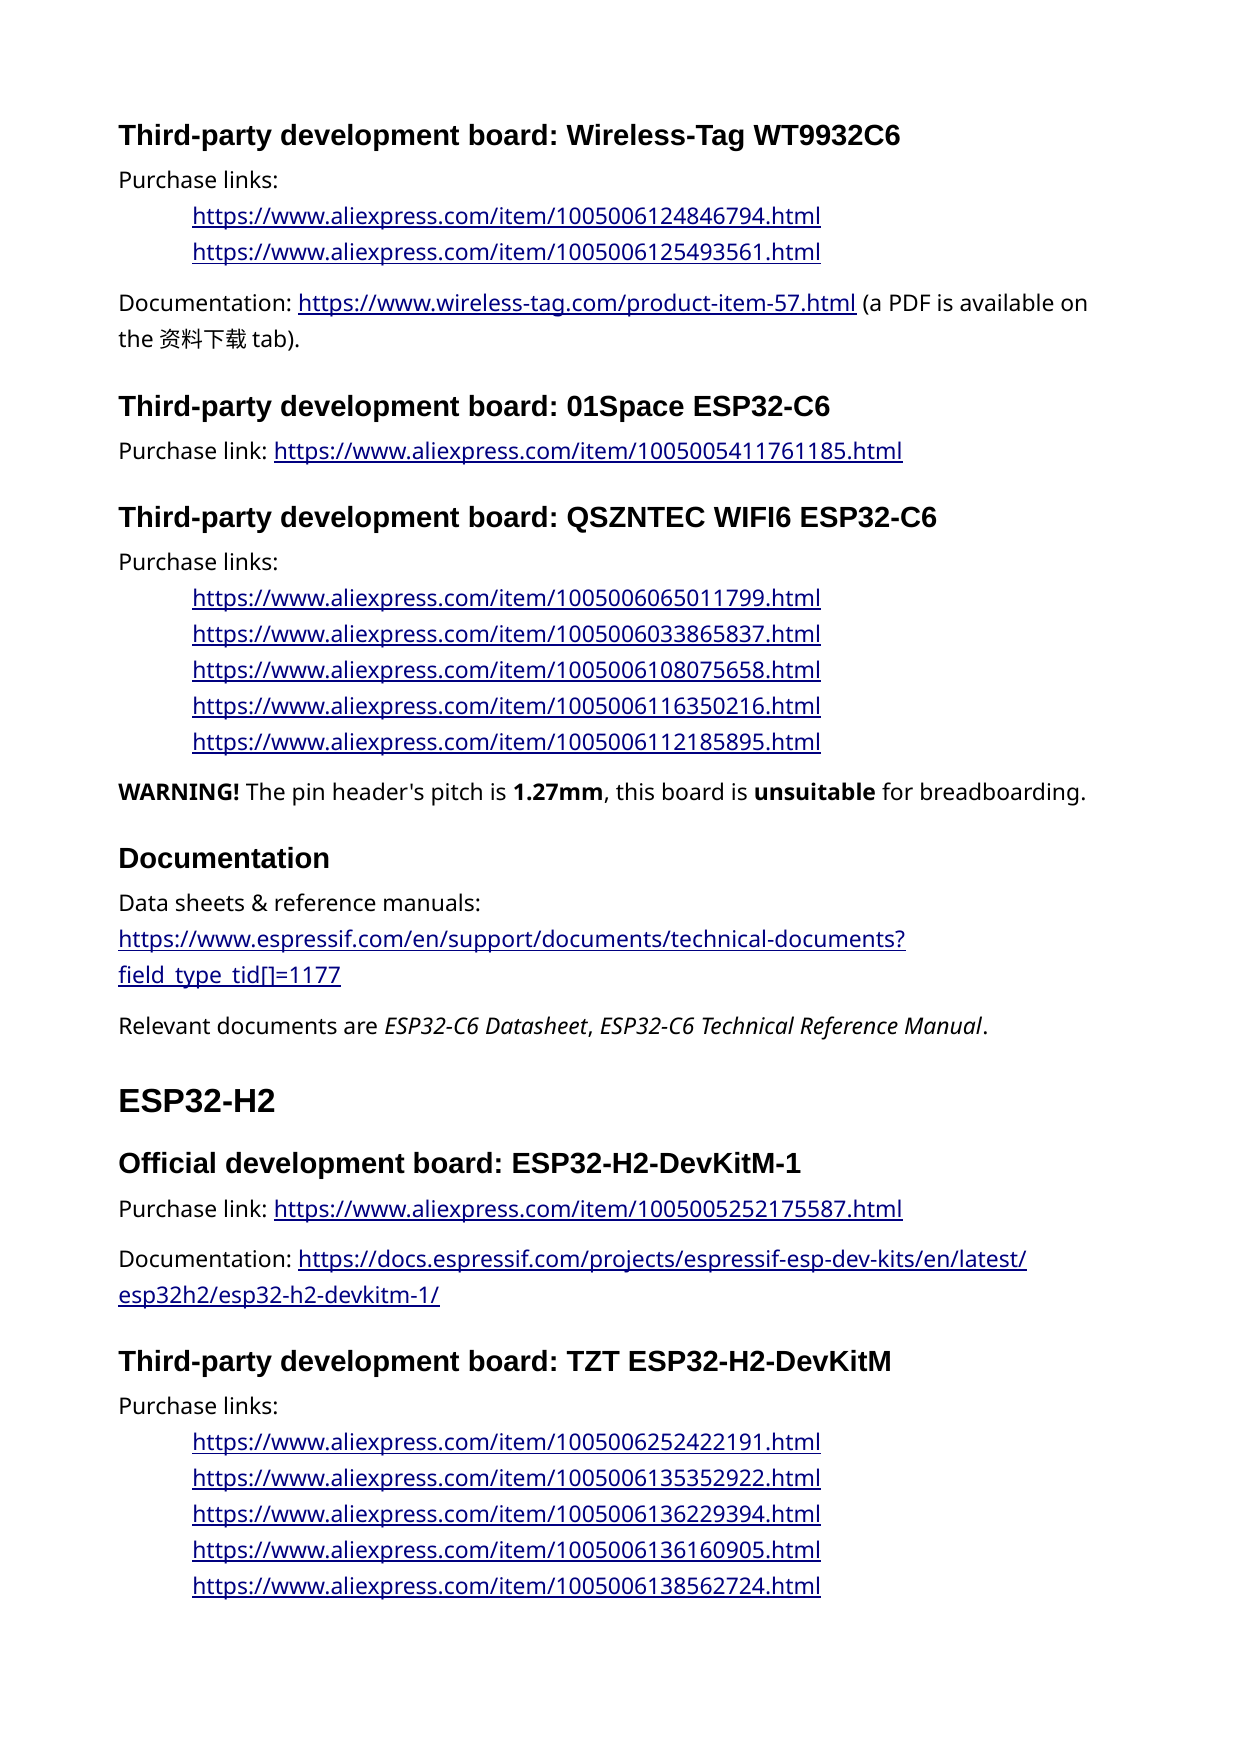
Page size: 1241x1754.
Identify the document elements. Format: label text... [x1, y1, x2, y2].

text https://www.espressif.com/en/support/documents/technical-documents?field_type_tid[]=1177 [118, 923, 1122, 990]
text https://www.aliexpress.com/item/1005006112185895.html [192, 726, 1122, 757]
subtitle Official development board: ESP32-H2-DevKitM-1 [118, 1146, 1122, 1180]
subtitle Third-party development board: QSZNTEC WIFI6 ESP32-C6 [118, 500, 1122, 533]
text Purchase links: [118, 546, 1122, 577]
text https://www.aliexpress.com/item/1005006065011799.html [192, 582, 1122, 613]
text https://www.aliexpress.com/item/1005006252422191.html [192, 1426, 1122, 1457]
subtitle Third-party development board: TZT ESP32-H2-DevKitM [118, 1344, 1122, 1378]
subtitle Third-party development board: 01Space ESP32-C6 [118, 389, 1122, 422]
text WARNING! The pin header's pitch is 1.27mm, this board is unsuitable for breadboarding. [118, 776, 1122, 807]
text https://www.aliexpress.com/item/1005006033865837.html [192, 618, 1122, 649]
subtitle Documentation [118, 841, 1122, 875]
text Documentation: https://docs.espressif.com/projects/espressif-esp-dev-kits/en/latest/esp32h2/esp32-h2-devkitm-1/ [118, 1243, 1122, 1310]
text https://www.aliexpress.com/item/1005006124846794.html [192, 200, 1122, 231]
text Documentation: https://www.wireless-tag.com/product-item-57.html (a PDF is available on the 资料下载 tab). [118, 287, 1122, 355]
text https://www.aliexpress.com/item/1005006138562724.html [192, 1570, 1122, 1601]
text Purchase link: https://www.aliexpress.com/item/1005005252175587.html [118, 1192, 1122, 1224]
subtitle ESP32-H2 [118, 1081, 1122, 1119]
text Purchase links: [118, 1390, 1122, 1421]
text https://www.aliexpress.com/item/1005006136160905.html [192, 1534, 1122, 1565]
text https://www.aliexpress.com/item/1005006135352922.html [192, 1462, 1122, 1493]
text Purchase links: [118, 164, 1122, 195]
subtitle Third-party development board: Wireless-Tag WT9932C6 [118, 118, 1122, 152]
text https://www.aliexpress.com/item/1005006136229394.html [192, 1498, 1122, 1529]
text https://www.aliexpress.com/item/1005006108075658.html [192, 654, 1122, 685]
text https://www.aliexpress.com/item/1005006116350216.html [192, 689, 1122, 721]
text Purchase link: https://www.aliexpress.com/item/1005005411761185.html [118, 435, 1122, 466]
text Relevant documents are ESP32-C6 Datasheet, ESP32-C6 Technical Reference Manual. [118, 1009, 1122, 1041]
text https://www.aliexpress.com/item/1005006125493561.html [192, 236, 1122, 267]
text Data sheets & reference manuals: [118, 887, 1122, 918]
